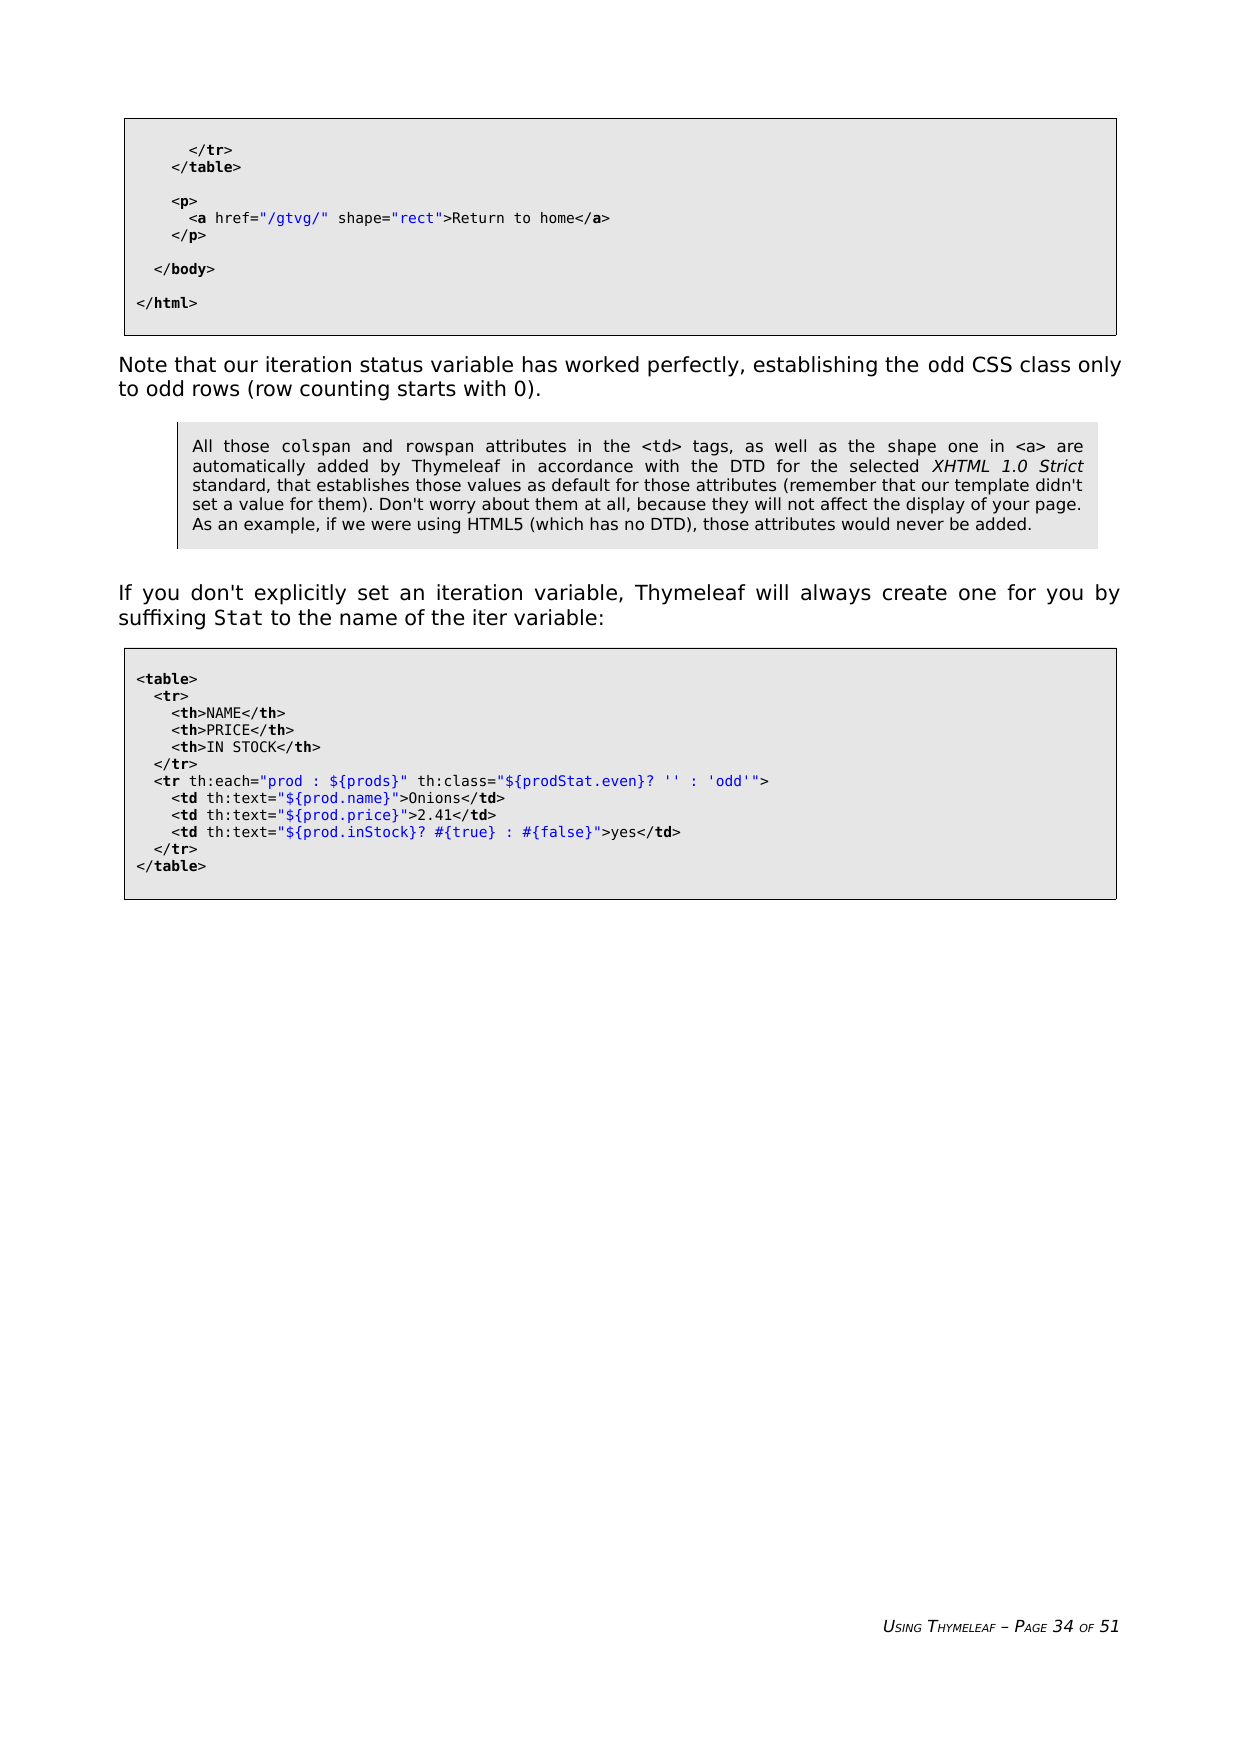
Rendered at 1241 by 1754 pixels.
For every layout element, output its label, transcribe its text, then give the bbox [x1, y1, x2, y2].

text If you don't explicitly set an iteration variable, Thymeleaf will always create one for you by suffixing Stat to the name of the iter variable: [118, 581, 1122, 630]
text <table> <tr> <th>NAME</th> <th>PRICE</th> <th>IN STOCK</th> </tr> <tr th:each="prod : ${prods}" th:class="${prodStat.even}? '' : 'odd'"> <td th:text="${prod.name}">Onions</td> <td th:text="${prod.price}">2.41</td> <td th:text="${prod.inStock}? #{true} : #{false}">yes</td> </tr> </table> [125, 649, 1116, 899]
text Note that our iteration status variable has worked perfectly, establishing the odd CSS class only to odd rows (row counting starts with 0). [118, 353, 1122, 402]
text </tr> </table> <p> <a href="/gtvg/" shape="rect">Return to home</a> </p> </body> </html> [125, 119, 1116, 335]
text All those colspan and rowspan attributes in the <td> tags, as well as the shape one in <a> are automatically added by Thymeleaf in accordance with the DTD for the selected XHTML 1.0 Strict standard, that establishes those values as default for those attributes (remember that our template didn't set a value for them). Don't worry about them at all, because they will not affect the display of your page. As an example, if we were using HTML5 (which has no DTD), those attributes would never be added. [178, 422, 1098, 549]
